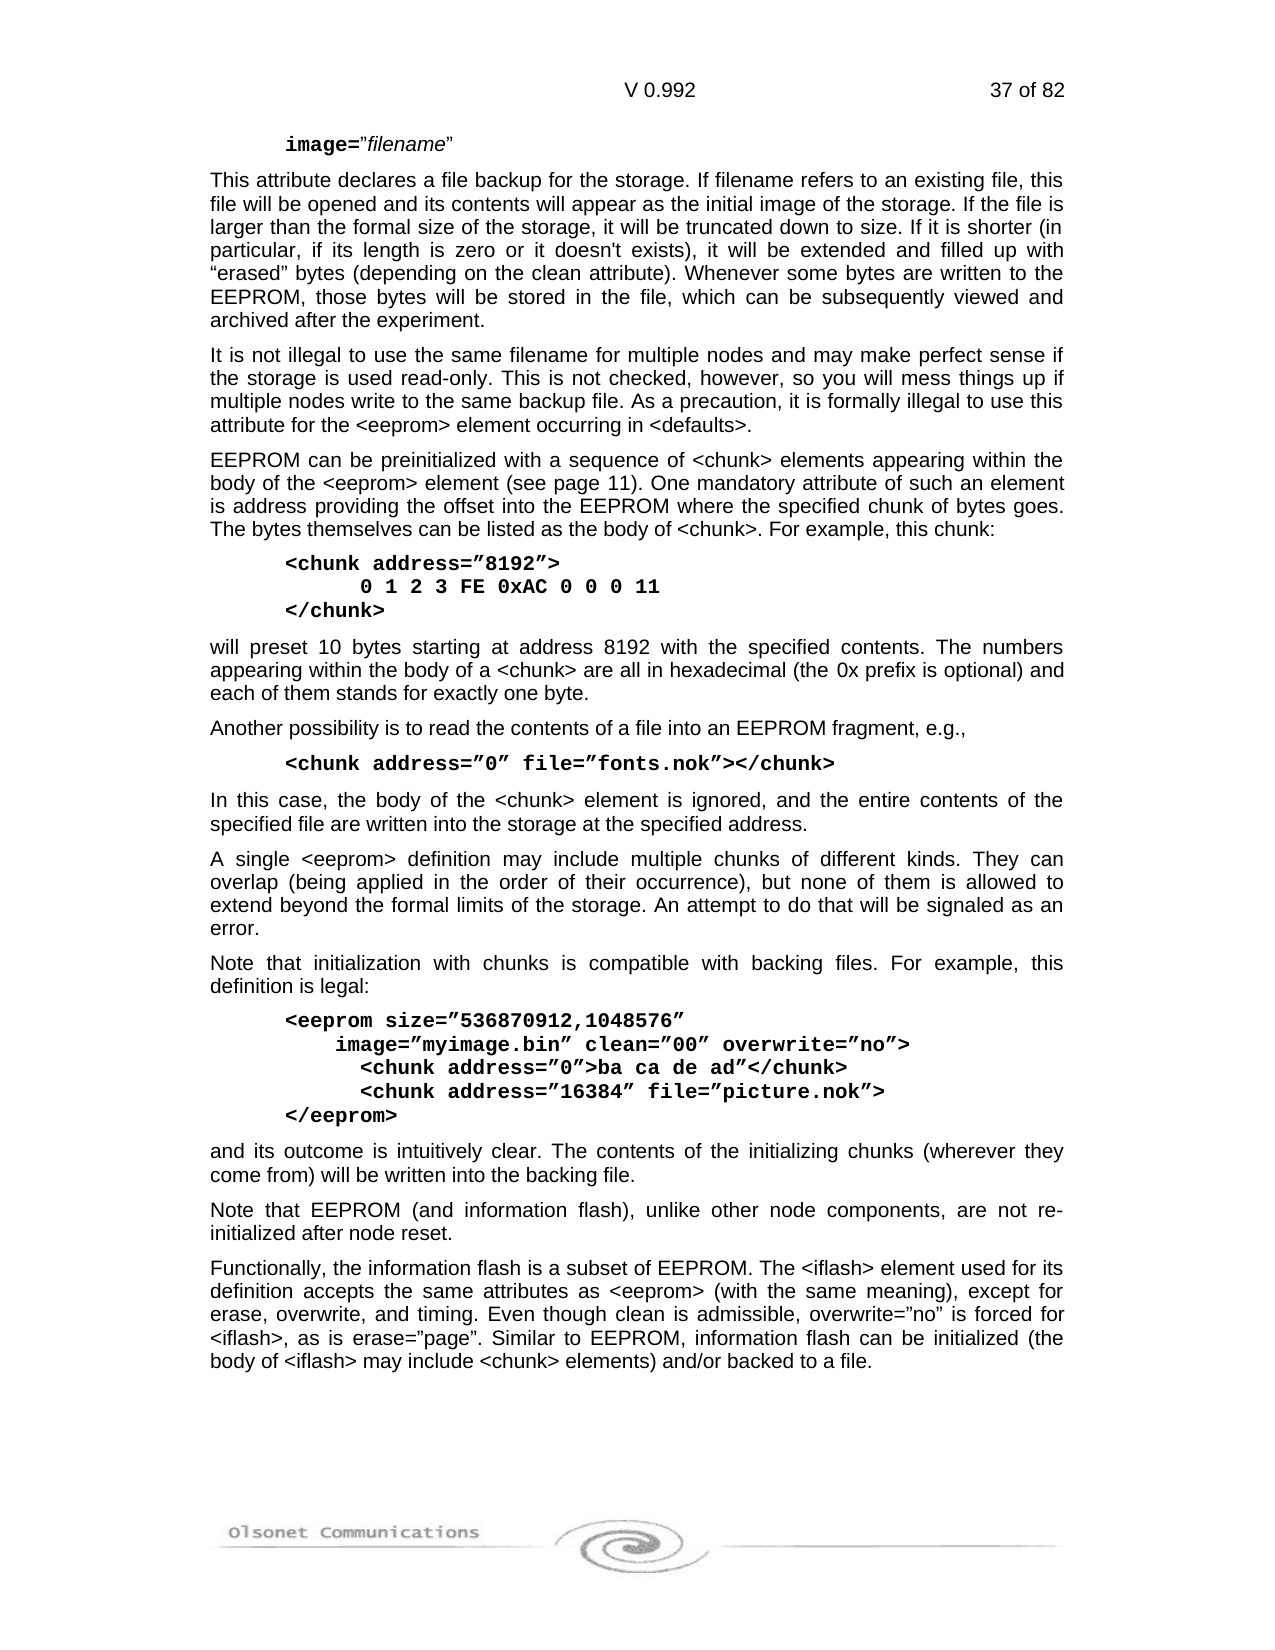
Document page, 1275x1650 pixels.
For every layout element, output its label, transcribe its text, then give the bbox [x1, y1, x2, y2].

picture [210, 1504, 1065, 1596]
text Functionally, the information flash is a subset of EEPROM. The <iflash> element used for its definition accepts the same attributes as <eeprom> (with the same meaning), except for erase, overwrite, and timing. Even though clean is admissible, overwrite=”no” is forced for <iflash>, as is erase=”page”. Similar to EEPROM, information flash can be initialized (the body of <iflash> may include <chunk> elements) and/or backed to a file. [210, 1256, 1065, 1373]
text <chunk address=”0”>ba ca de ad”</chunk> [210, 1057, 1065, 1081]
text Note that initialization with chunks is compatible with backing files. For example, this definition is legal: [210, 952, 1065, 998]
text </eeprom> [210, 1104, 1065, 1128]
text In this case, the body of the <chunk> element is ignored, and the entire contents of the specified file are written into the storage at the specified address. [210, 789, 1065, 835]
text image=”myimage.bin” clean=”00” overwrite=”no”> [210, 1034, 1065, 1057]
text 0 1 2 3 FE 0xAC 0 0 0 11 [210, 576, 1065, 600]
text image=”filename” [210, 132, 1065, 157]
text EEPROM can be preinitialized with a sequence of <chunk> elements appearing within the body of the <eeprom> element (see page 12). One mandatory attribute of such an element is address providing the offset into the EEPROM where the specified chunk of bytes goes. The bytes themselves can be listed as the body of <chunk>. For example, this chunk: [210, 448, 1065, 541]
text <chunk address=”16384” file=”picture.nok”> [210, 1081, 1065, 1104]
text Another possibility is to read the contents of a file into an EEPROM fragment, e.g., [210, 717, 1065, 740]
text Note that EEPROM (and information flash), unlike other node components, are not re-initialized after node reset. [210, 1198, 1065, 1245]
text A single <eeprom> definition may include multiple chunks of different kinds. They can overlap (being applied in the order of their occurrence), but none of them is allowed to extend beyond the formal limits of the storage. An attempt to do that will be signaled as an error. [210, 847, 1065, 940]
text <chunk address=”8192”> [210, 553, 1065, 576]
text and its outcome is intuitively clear. The contents of the initializing chunks (wherever they come from) will be written into the backing file. [210, 1140, 1065, 1186]
text It is not illegal to use the same filename for multiple nodes and may make perfect sense if the storage is used read-only. This is not checked, however, so you will mess things up if multiple nodes write to the same backup file. As a precaution, it is formally illegal to use this attribute for the <eeprom> element occurring in <defaults>. [210, 343, 1065, 436]
text <chunk address=”0” file=”fonts.nok”></chunk> [210, 752, 1065, 777]
text will preset 10 bytes starting at address 8192 with the specified contents. The numbers appearing within the body of a <chunk> are all in hexadecimal (the 0x prefix is optional) and each of them stands for exactly one byte. [210, 636, 1065, 705]
text This attribute declares a file backup for the storage. If filename refers to an existing file, this file will be opened and its contents will appear as the initial image of the storage. If the file is larger than the formal size of the storage, it will be truncated down to size. If it is shorter (in particular, if its length is zero or it doesn't exists), it will be extended and filled up with “erased” bytes (depending on the clean attribute). Whenever some bytes are written to the EEPROM, those bytes will be stored in the file, which can be subsequently viewed and archived after the experiment. [210, 169, 1065, 332]
text </chunk> [210, 600, 1065, 624]
text <eeprom size=”536870912,1048576” [210, 1010, 1065, 1034]
